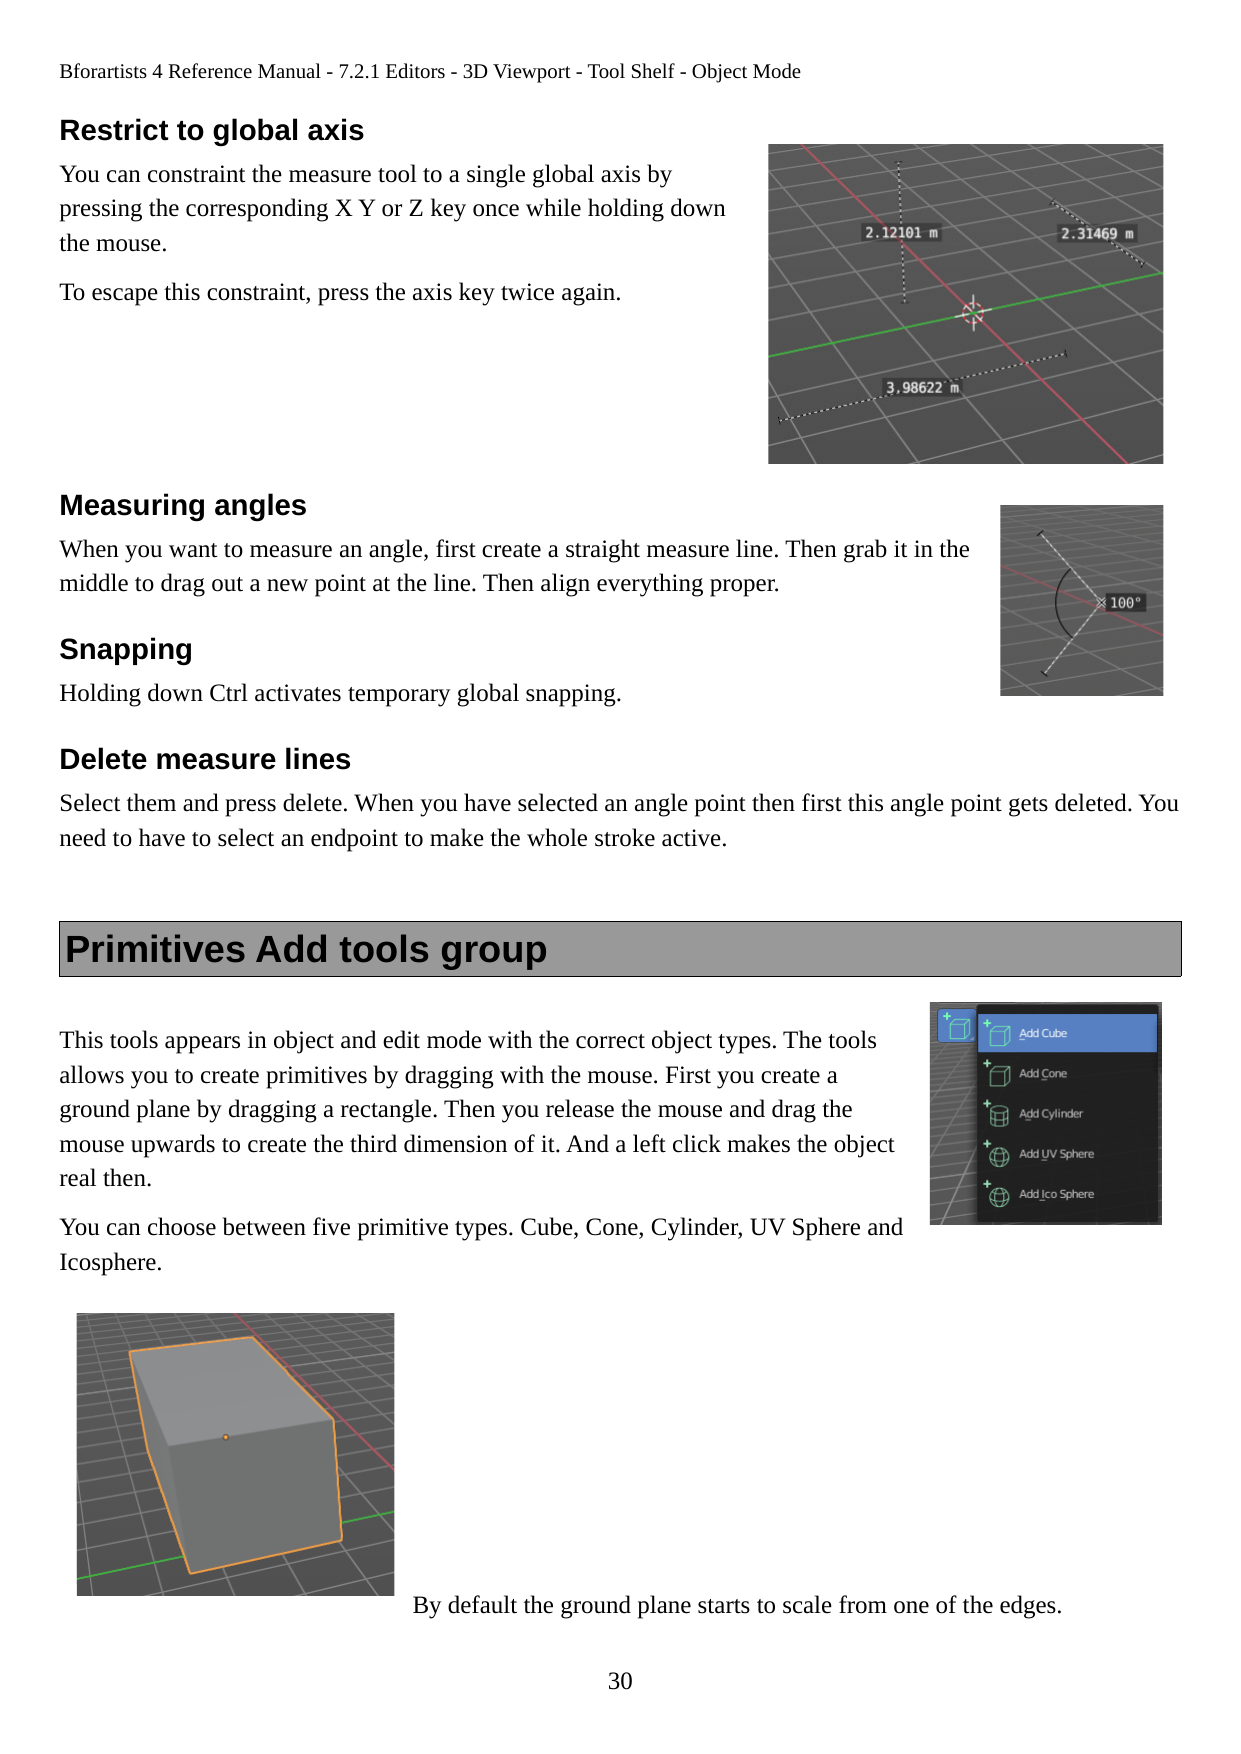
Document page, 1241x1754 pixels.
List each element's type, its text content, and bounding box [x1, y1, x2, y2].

text You can choose between five primitive types. Cube, Cone, Cylinder, UV Sphere and Icosphere. [59, 1212, 1181, 1275]
picture [768, 144, 1164, 464]
text To escape this constraint, press the axis key twice again. [59, 277, 768, 306]
text Select them and press delete. When you have selected an angle point then first this angle point gets deleted. You need to have to select an endpoint to make the whole stroke active. [59, 788, 1181, 851]
picture [1000, 505, 1164, 696]
picture [76, 1313, 395, 1596]
picture [929, 1002, 1162, 1225]
text By default the ground plane starts to scale from one of the edges. [59, 1590, 1181, 1619]
table_header Primitives Add tools group [60, 922, 1181, 976]
subtitle Measuring angles [59, 488, 1181, 521]
text You can constraint the measure tool to a single global axis by pressing the corresponding X Y or Z key once while holding down the mouse. [59, 159, 768, 257]
text When you want to measure an angle, first create a straight measure line. Then grab it in the middle to drag out a new point at the line. Then align everything proper. [59, 534, 1000, 597]
subtitle [1164, 632, 1181, 666]
subtitle Delete measure lines [59, 742, 1181, 776]
subtitle Restrict to global axis [59, 113, 1181, 146]
text Holding down Ctrl activates temporary global snapping. [59, 678, 1181, 707]
subtitle Snapping [59, 632, 1000, 666]
text This tools appears in object and edit mode with the correct object types. The tools allows you to create primitives by dragging with the mouse. First you create a ground plane by dragging a rectangle. Then you release the mouse and drag the mouse upwards to create the third dimension of it. And a left click makes the object real then. [59, 1025, 929, 1192]
